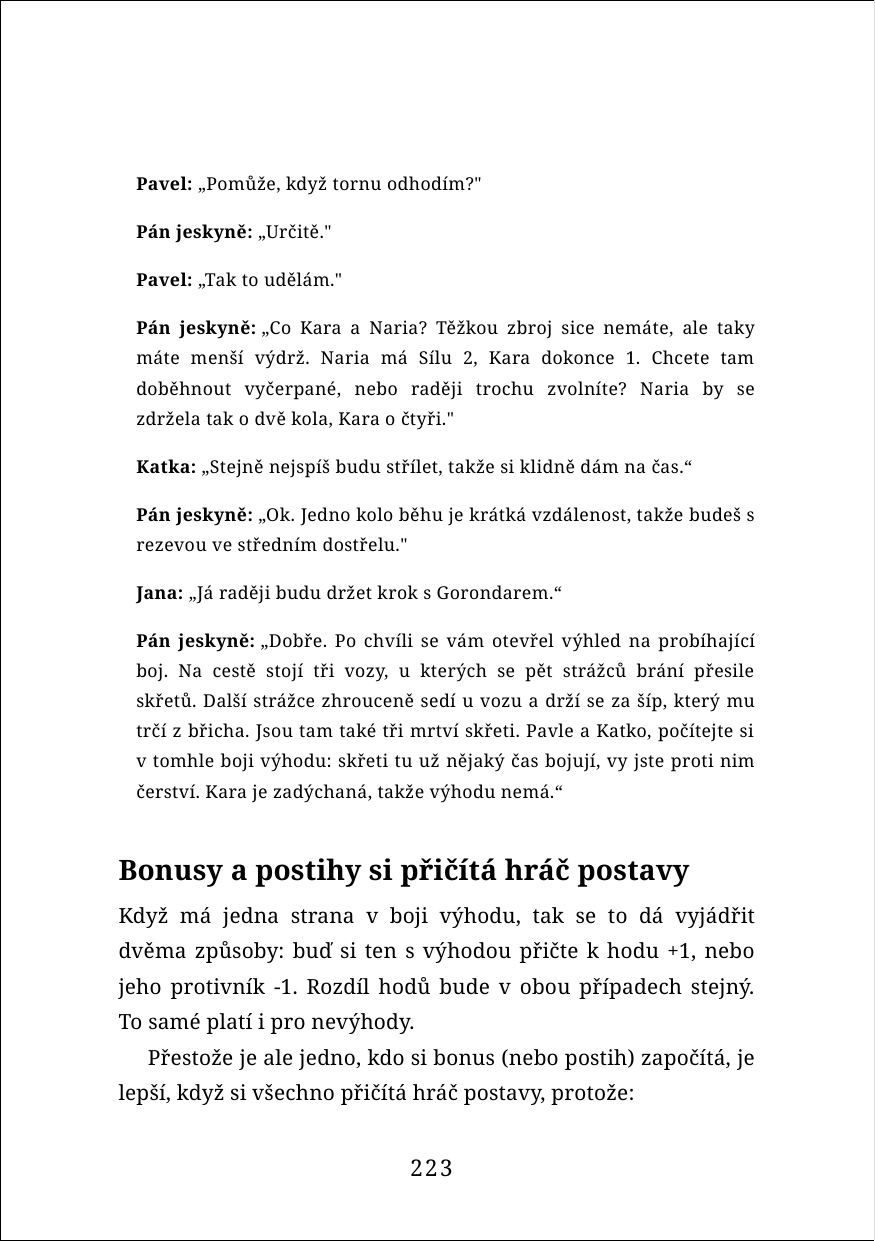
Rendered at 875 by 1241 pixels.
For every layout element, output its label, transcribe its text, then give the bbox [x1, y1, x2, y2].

text Pán jeskyně: „Ok. Jedno kolo běhu je krátká vzdálenost, takže budeš s rezevou ve středním dostřelu." [136, 502, 756, 556]
text Jana: „Já raději budu držet krok s Gorondarem.“ [136, 580, 756, 604]
text Když má jedna strana v boji výhodu, tak se to dá vyjádřit dvěma způsoby: buď si ten s výhodou přičte k hodu +1, nebo jeho protivník -1. Rozdíl hodů bude v obou případech stejný. To samé platí i pro nevýhody. Přestože je ale jedno, kdo si bonus (nebo postih) započítá, je lepší, když si všechno přičítá hráč postavy, protože: [118, 901, 756, 1107]
text Pán jeskyně: „Co Kara a Naria? Těžkou zbroj sice nemáte, ale taky máte menší výdrž. Naria má Sílu 2, Kara dokonce 1. Chcete tam doběhnout vyčerpané, nebo raději trochu zvolníte? Naria by se zdržela tak o dvě kola, Kara o čtyři." [136, 316, 756, 430]
text Pavel: „Tak to udělám." [136, 268, 756, 292]
subtitle Bonusy a postihy si přičítá hráč postavy [118, 851, 756, 889]
text Pán jeskyně: „Určitě." [136, 220, 756, 244]
text Pán jeskyně: „Dobře. Po chvíli se vám otevřel výhled na probíhající boj. Na cestě stojí tři vozy, u kterých se pět strážců brání přesile skřetů. Další strážce zhrouceně sedí u vozu a drží se za šíp, který mu trčí z břicha. Jsou tam také tři mrtví skřeti. Pavle a Katko, počítejte si v tomhle boji výhodu: skřeti tu už nějaký čas bojují, vy jste proti nim čerství. Kara je zadýchaná, takže výhodu nemá.“ [136, 628, 756, 803]
text Katka: „Stejně nejspíš budu střílet, takže si klidně dám na čas.“ [136, 454, 756, 478]
text Pavel: „Pomůže, když tornu odhodím?" [136, 172, 756, 196]
